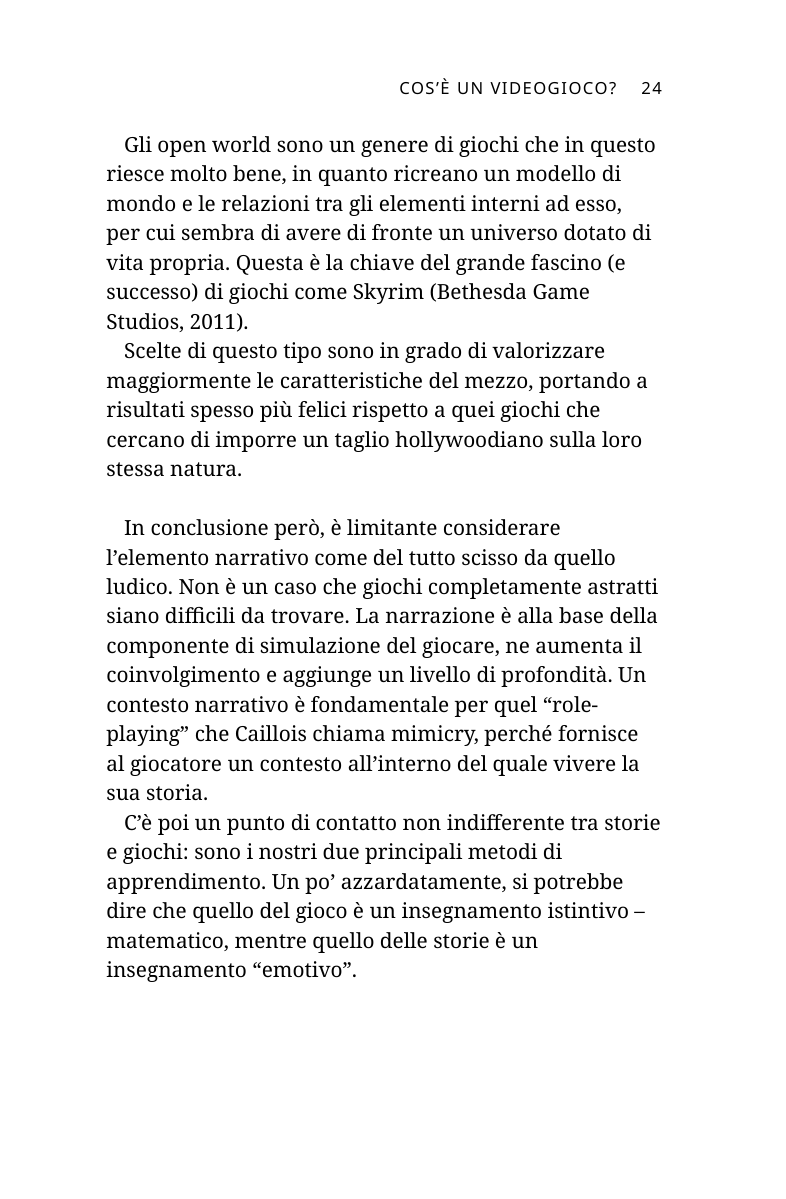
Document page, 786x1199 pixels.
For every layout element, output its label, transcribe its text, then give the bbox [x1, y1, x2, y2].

text C’è poi un punto di contatto non indifferente tra storie e giochi: sono i nostri due principali metodi di apprendimento. Un po’ azzardatamente, si potrebbe dire che quello del gioco è un insegnamento istintivo – matematico, mentre quello delle storie è un insegnamento “emotivo”. [106, 807, 661, 984]
text Scelte di questo tipo sono in grado di valorizzare maggiormente le caratteristiche del mezzo, portando a risultati spesso più felici rispetto a quei giochi che cercano di imporre un taglio hollywoodiano sulla loro stessa natura. [106, 335, 661, 483]
text Gli open world sono un genere di giochi che in questo riesce molto bene, in quanto ricreano un modello di mondo e le relazioni tra gli elementi interni ad esso, per cui sembra di avere di fronte un universo dotato di vita propria. Questa è la chiave del grande fascino (e successo) di giochi come Skyrim (Bethesda Game Studios, 2011). [106, 129, 661, 335]
text In conclusione però, è limitante considerare l’elemento narrativo come del tutto scisso da quello ludico. Non è un caso che giochi completamente astratti siano difficili da trovare. La narrazione è alla base della componente di simulazione del giocare, ne aumenta il coinvolgimento e aggiunge un livello di profondità. Un contesto narrativo è fondamentale per quel “role-playing” che Caillois chiama mimicry, perché fornisce al giocatore un contesto all’interno del quale vivere la sua storia. [106, 512, 661, 807]
